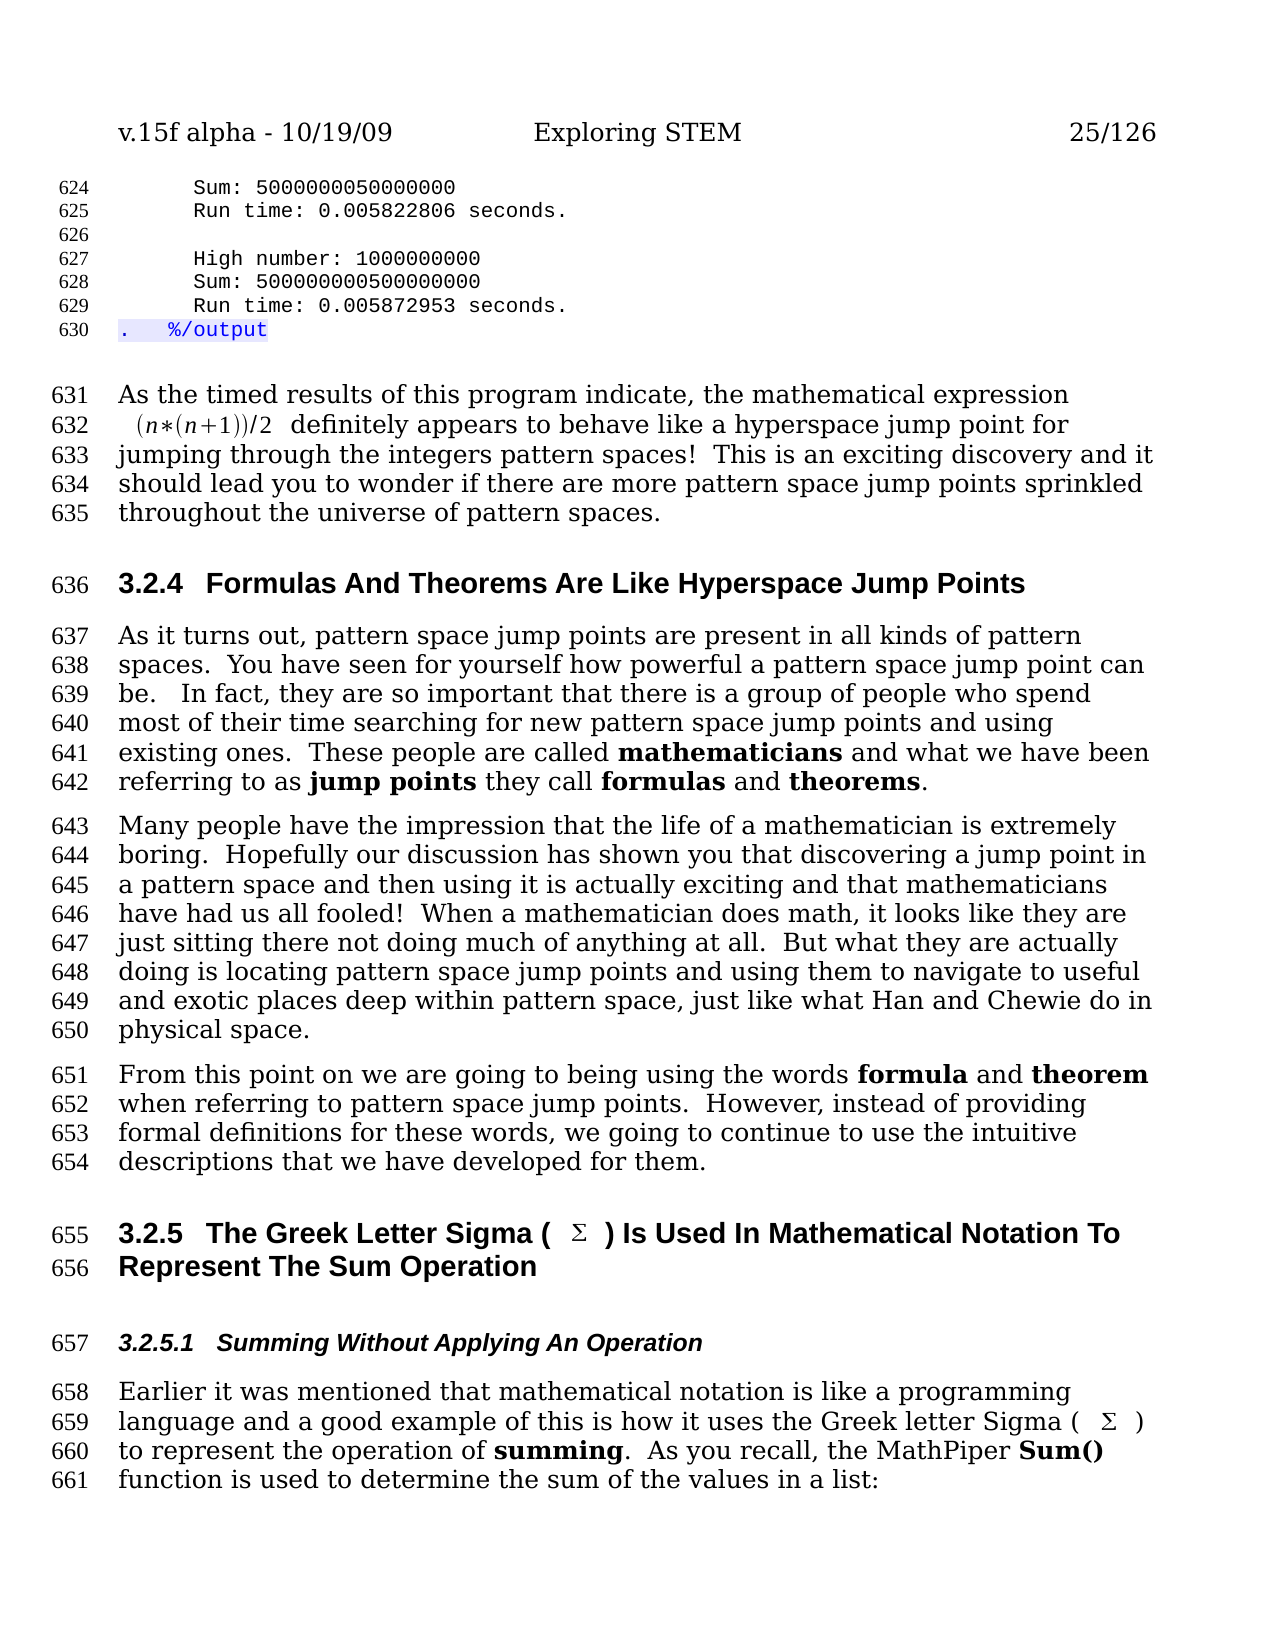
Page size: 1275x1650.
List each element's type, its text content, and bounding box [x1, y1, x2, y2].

text Sum: 500000000500000000 [118, 271, 1157, 295]
subtitle Summing Without Applying An Operation [118, 1328, 1157, 1356]
text Run time: 0.005822806 seconds. [118, 200, 1157, 224]
text Many people have the impression that the life of a mathematician is extremely boring. Hopefully our discussion has shown you that discovering a jump point in a pattern space and then using it is actually exciting and that mathematicians have had us all fooled! When a mathematician does math, it looks like they are just sitting there not doing much of anything at all. But what they are actually doing is locating pattern space jump points and using them to navigate to useful and exotic places deep within pattern space, just like what Han and Chewie do in physical space. [118, 811, 1157, 1045]
text Earlier it was mentioned that mathematical notation is like a programming language and a good example of this is how it uses the Greek letter Sigma () to represent the operation of summing. As you recall, the MathPiper Sum() function is used to determine the sum of the values in a list: [118, 1377, 1157, 1495]
text Run time: 0.005872953 seconds. [118, 295, 1157, 319]
text From this point on we are going to being using the words formula and theorem when referring to pattern space jump points. However, instead of providing formal definitions for these words, we going to continue to use the intuitive descriptions that we have developed for them. [118, 1060, 1157, 1177]
text . %/output [118, 319, 1157, 342]
text As it turns out, pattern space jump points are present in all kinds of pattern spaces. You have seen for yourself how powerful a pattern space jump point can be. In fact, they are so important that there is a group of people who spend most of their time searching for new pattern space jump points and using existing ones. These people are called mathematicians and what we have been referring to as jump points they call formulas and theorems. [118, 621, 1157, 796]
subtitle Formulas And Theorems Are Like Hyperspace Jump Points [118, 567, 1157, 600]
text Sum: 5000000050000000 [118, 177, 1157, 200]
text High number: 1000000000 [118, 248, 1157, 271]
subtitle The Greek Letter Sigma () Is Used In Mathematical Notation To Represent The Sum Operation [118, 1216, 1157, 1283]
text As the timed results of this program indicate, the mathematical expressiondefinitely appears to behave like a hyperspace jump point for jumping through the integers pattern spaces! This is an exciting discovery and it should lead you to wonder if there are more pattern space jump points sprinkled throughout the universe of pattern spaces. [118, 381, 1157, 527]
